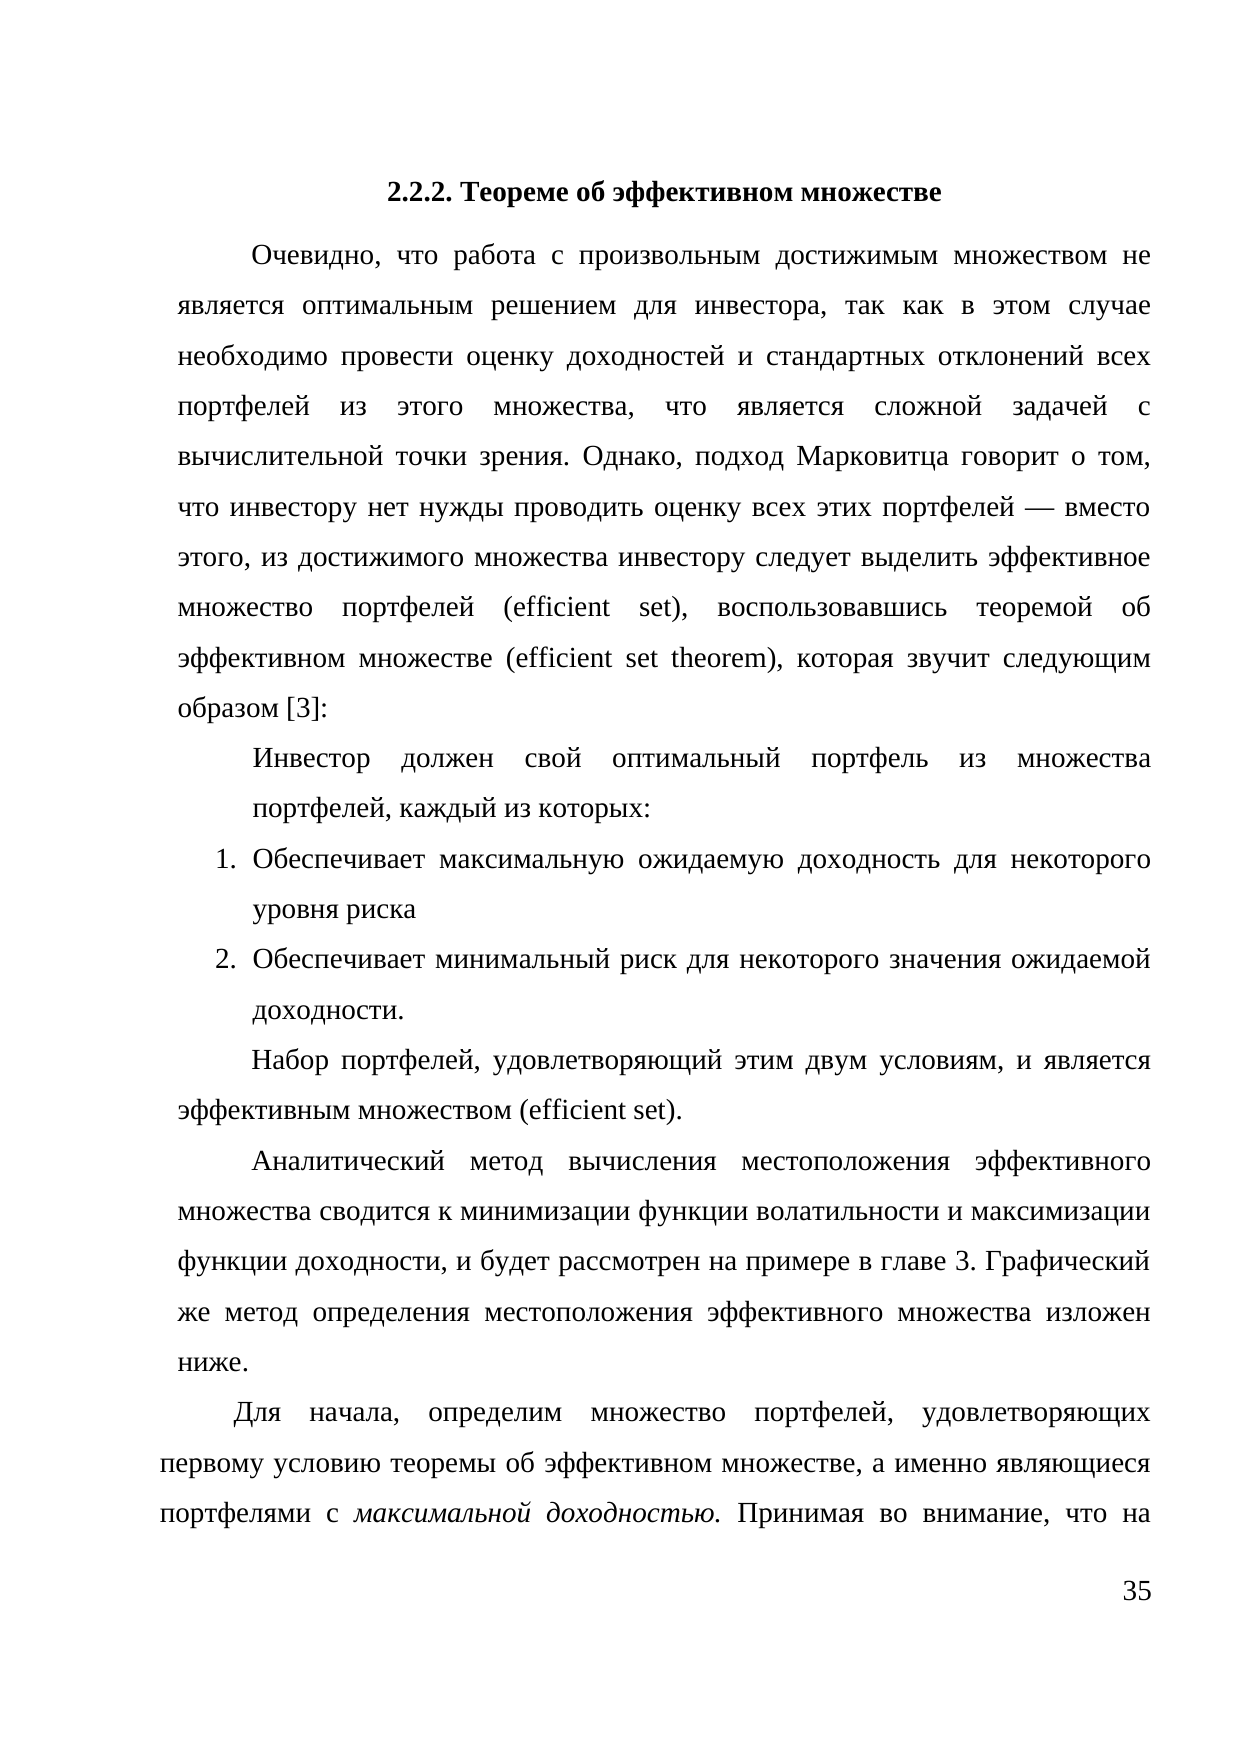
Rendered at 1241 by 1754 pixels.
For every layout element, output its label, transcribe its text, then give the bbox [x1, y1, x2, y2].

list Обеспечивает минимальный риск для некоторого значения ожидаемой доходности. [215, 942, 1152, 1025]
text Очевидно, что работа с произвольным достижимым множеством не является оптимальным решением для инвестора, так как в этом случае необходимо провести оценку доходностей и стандартных отклонений всех портфелей из этого множества, что является сложной задачей с вычислительной точки зрения. Однако, подход Марковитца говорит о том, что инвестору нет нужды проводить оценку всех этих портфелей — вместо этого, из достижимого множества инвестору следует выделить эффективное множество портфелей (efficient set), воспользовавшись теоремой об эффективном множестве (efficient set theorem), которая звучит следующим образом [3]: [177, 237, 1152, 723]
subtitle 2.2.2. Теореме об эффективном множестве [177, 174, 1152, 208]
list Обеспечивает максимальную ожидаемую доходность для некоторого уровня риска [215, 841, 1152, 925]
text Набор портфелей, удовлетворяющий этим двум условиям, и является эффективным множеством (efficient set). [177, 1042, 1152, 1126]
text Инвестор должен свой оптимальный портфель из множества портфелей, каждый из которых: [252, 740, 1152, 824]
text Аналитический метод вычисления местоположения эффективного множества сводится к минимизации функции волатильности и максимизации функции доходности, и будет рассмотрен на примере в главе 3. Графический же метод определения местоположения эффективного множества изложен ниже. [177, 1143, 1152, 1378]
text Для начала, определим множество портфелей, удовлетворяющих первому условию теоремы об эффективном множестве, а именно являющиеся портфелями с максимальной доходностью. Принимая во внимание, что на [159, 1394, 1152, 1528]
